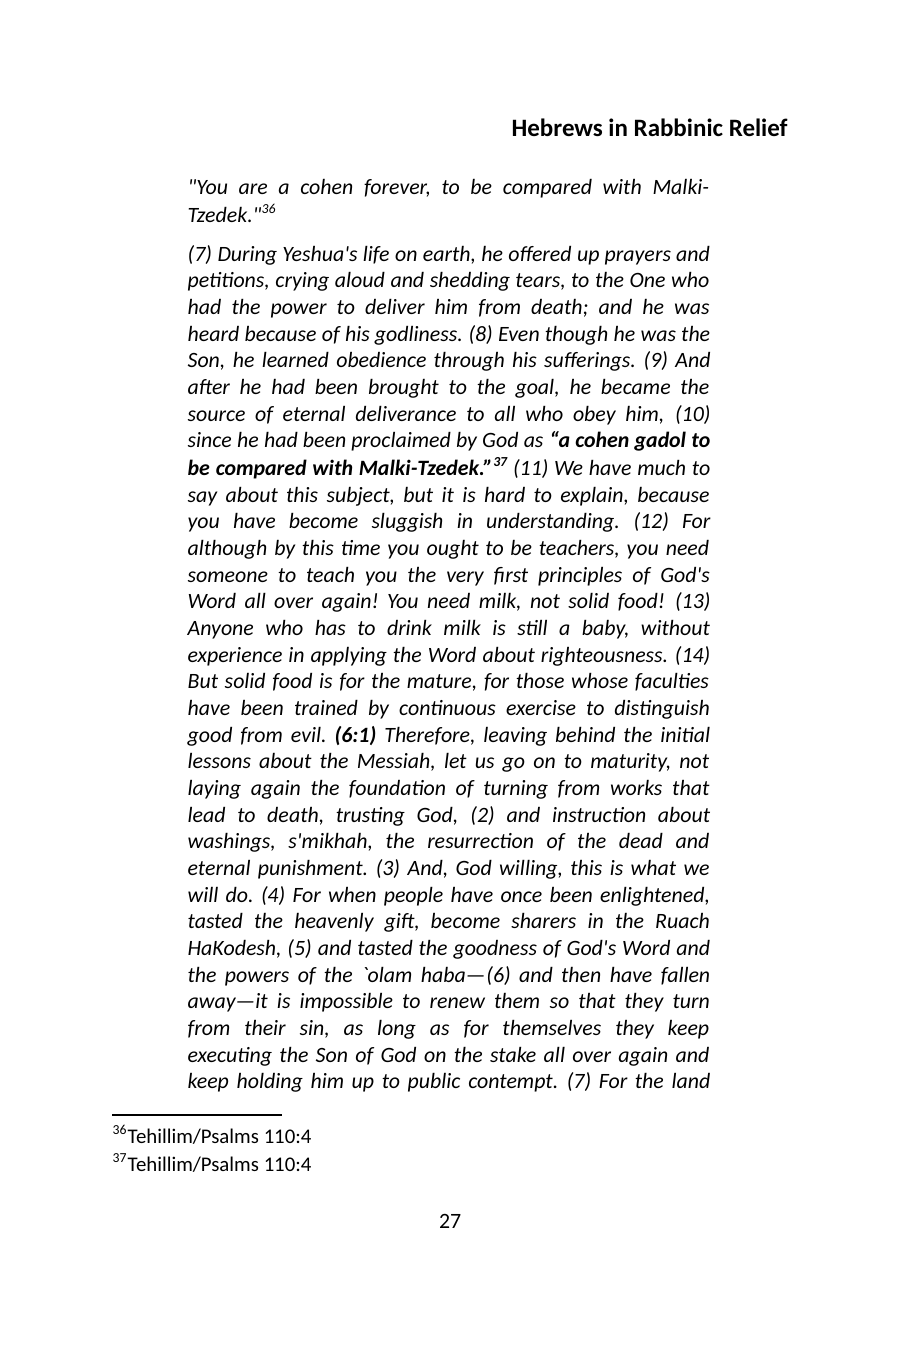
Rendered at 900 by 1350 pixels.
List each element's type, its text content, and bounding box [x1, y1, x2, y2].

text Tehillim/Psalms 110:4 [112, 1121, 787, 1149]
text Tehillim/Psalms 110:4 [112, 1149, 787, 1177]
text (7) During Yeshua's life on earth, he offered up prayers and petitions, crying aloud and shedding tears, to the One who had the power to deliver him from death; and he was heard because of his godliness. (8) Even though he was the Son, he learned obedience through his sufferings. (9) And after he had been brought to the goal, he became the source of eternal deliverance to all who obey him, (10) since he had been proclaimed by God as “a cohen gadol to be compared with Malki-Tzedek.” (11) We have much to say about this subject, but it is hard to explain, because you have become sluggish in understanding. (12) For although by this time you ought to be teachers, you need someone to teach you the very first principles of God's Word all over again! You need milk, not solid food! (13) Anyone who has to drink milk is still a baby, without experience in applying the Word about righteousness. (14) But solid food is for the mature, for those whose faculties have been trained by continuous exercise to distinguish good from evil. (6:1) Therefore, leaving behind the initial lessons about the Messiah, let us go on to maturity, not laying again the foundation of turning from works that lead to death, trusting God, (2) and instruction about washings, s'mikhah, the resurrection of the dead and eternal punishment. (3) And, God willing, this is what we will do. (4) For when people have once been enlightened, tasted the heavenly gift, become sharers in the Ruach HaKodesh, (5) and tasted the goodness of God's Word and the powers of the `olam haba—(6) and then have fallen away—it is impossible to renew them so that they turn from their sin, as long as for themselves they keep executing the Son of God on the stake all over again and keep holding him up to public contempt. (7) For the land [187, 240, 712, 1094]
text "You are a cohen forever, to be compared with Malki-Tzedek." [187, 173, 712, 228]
